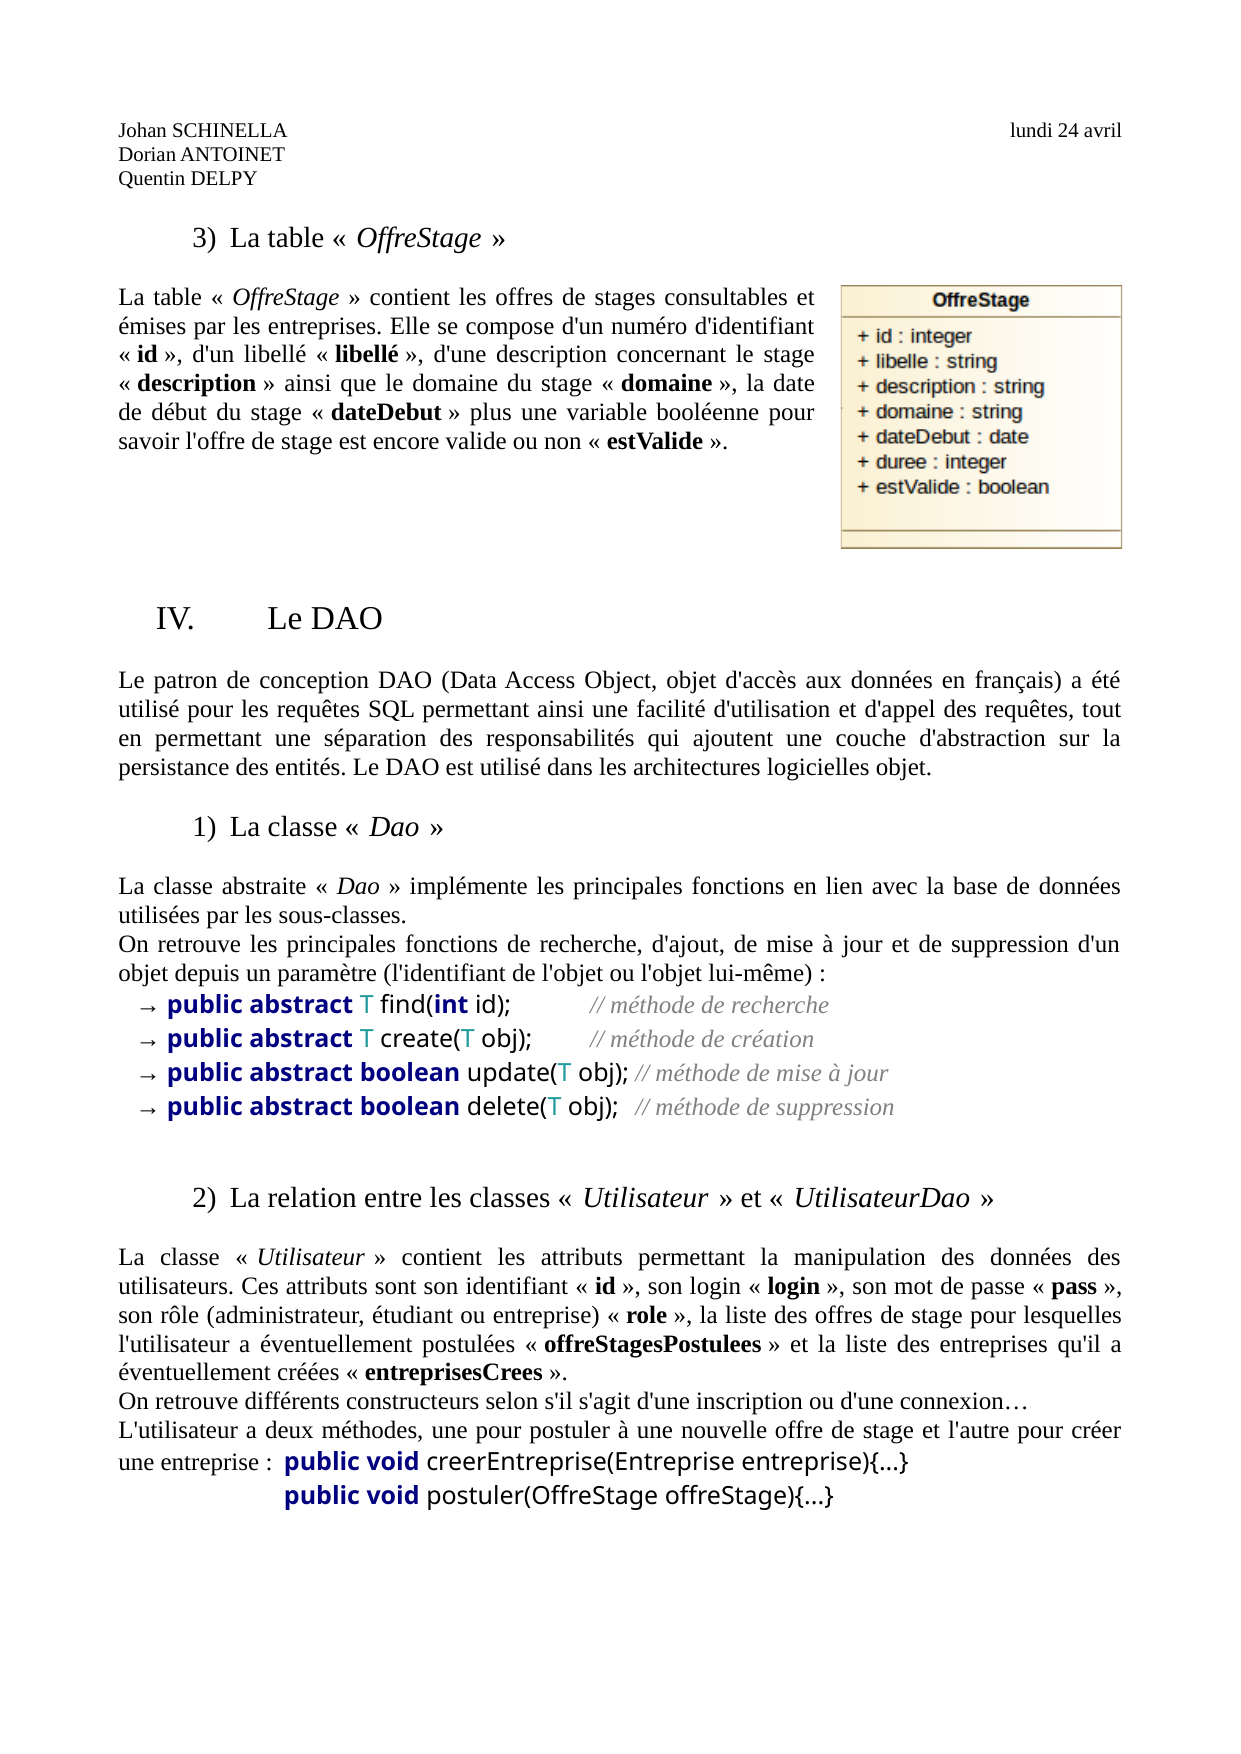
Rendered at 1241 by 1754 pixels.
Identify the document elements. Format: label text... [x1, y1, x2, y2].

picture [840, 285, 1123, 549]
text L'utilisateur a deux méthodes, une pour postuler à une nouvelle offre de stage et l'autre pour créer une entreprise : public void creerEntreprise(Entreprise entreprise){...} [118, 1415, 1122, 1478]
text On retrouve les principales fonctions de recherche, d'ajout, de mise à jour et de suppression d'un objet depuis un paramètre (l'identifiant de l'objet ou l'objet lui-même) : [118, 929, 1122, 986]
text Le patron de conception DAO (Data Access Object, objet d'accès aux données en français) a été utilisé pour les requêtes SQL permettant ainsi une facilité d'utilisation et d'appel des requêtes, tout en permettant une séparation des responsabilités qui ajoutent une couche d'abstraction sur la persistance des entités. Le DAO est utilisé dans les architectures logicielles objet. [118, 665, 1122, 780]
text public void postuler(OffreStage offreStage){...} [118, 1478, 1122, 1512]
text On retrouve différents constructeurs selon s'il s'agit d'une inscription ou d'une connexion… [118, 1386, 1122, 1415]
text → public abstract boolean delete(T obj); // méthode de suppression [118, 1089, 1122, 1123]
text → public abstract boolean update(T obj); // méthode de mise à jour [118, 1054, 1122, 1089]
text La classe abstraite « Dao » implémente les principales fonctions en lien avec la base de données utilisées par les sous-classes. [118, 871, 1122, 929]
text → public abstract T create(T obj); // méthode de création [118, 1021, 1122, 1054]
text → public abstract T find(int id); // méthode de recherche [118, 986, 1122, 1021]
list Le DAO [156, 598, 1122, 637]
list La relation entre les classes « Utilisateur » et « UtilisateurDao » [192, 1180, 1122, 1214]
list La classe « Dao » [192, 809, 1122, 843]
list La table « OffreStage » [192, 220, 1122, 253]
text La classe « Utilisateur » contient les attributs permettant la manipulation des données des utilisateurs. Ces attributs sont son identifiant « id », son login « login », son mot de passe « pass », son rôle (administrateur, étudiant ou entreprise) « role », la liste des offres de stage pour lesquelles l'utilisateur a éventuellement postulées « offreStagesPostulees » et la liste des entreprises qu'il a éventuellement créées « entreprisesCrees ». [118, 1242, 1122, 1386]
text La table « OffreStage » contient les offres de stages consultables et émises par les entreprises. Elle se compose d'un numéro d'identifiant « id », d'un libellé « libellé », d'une description concernant le stage « description » ainsi que le domaine du stage « domaine », la date de début du stage « dateDebut » plus une variable booléenne pour savoir l'offre de stage est encore valide ou non « estValide ». [118, 282, 815, 454]
